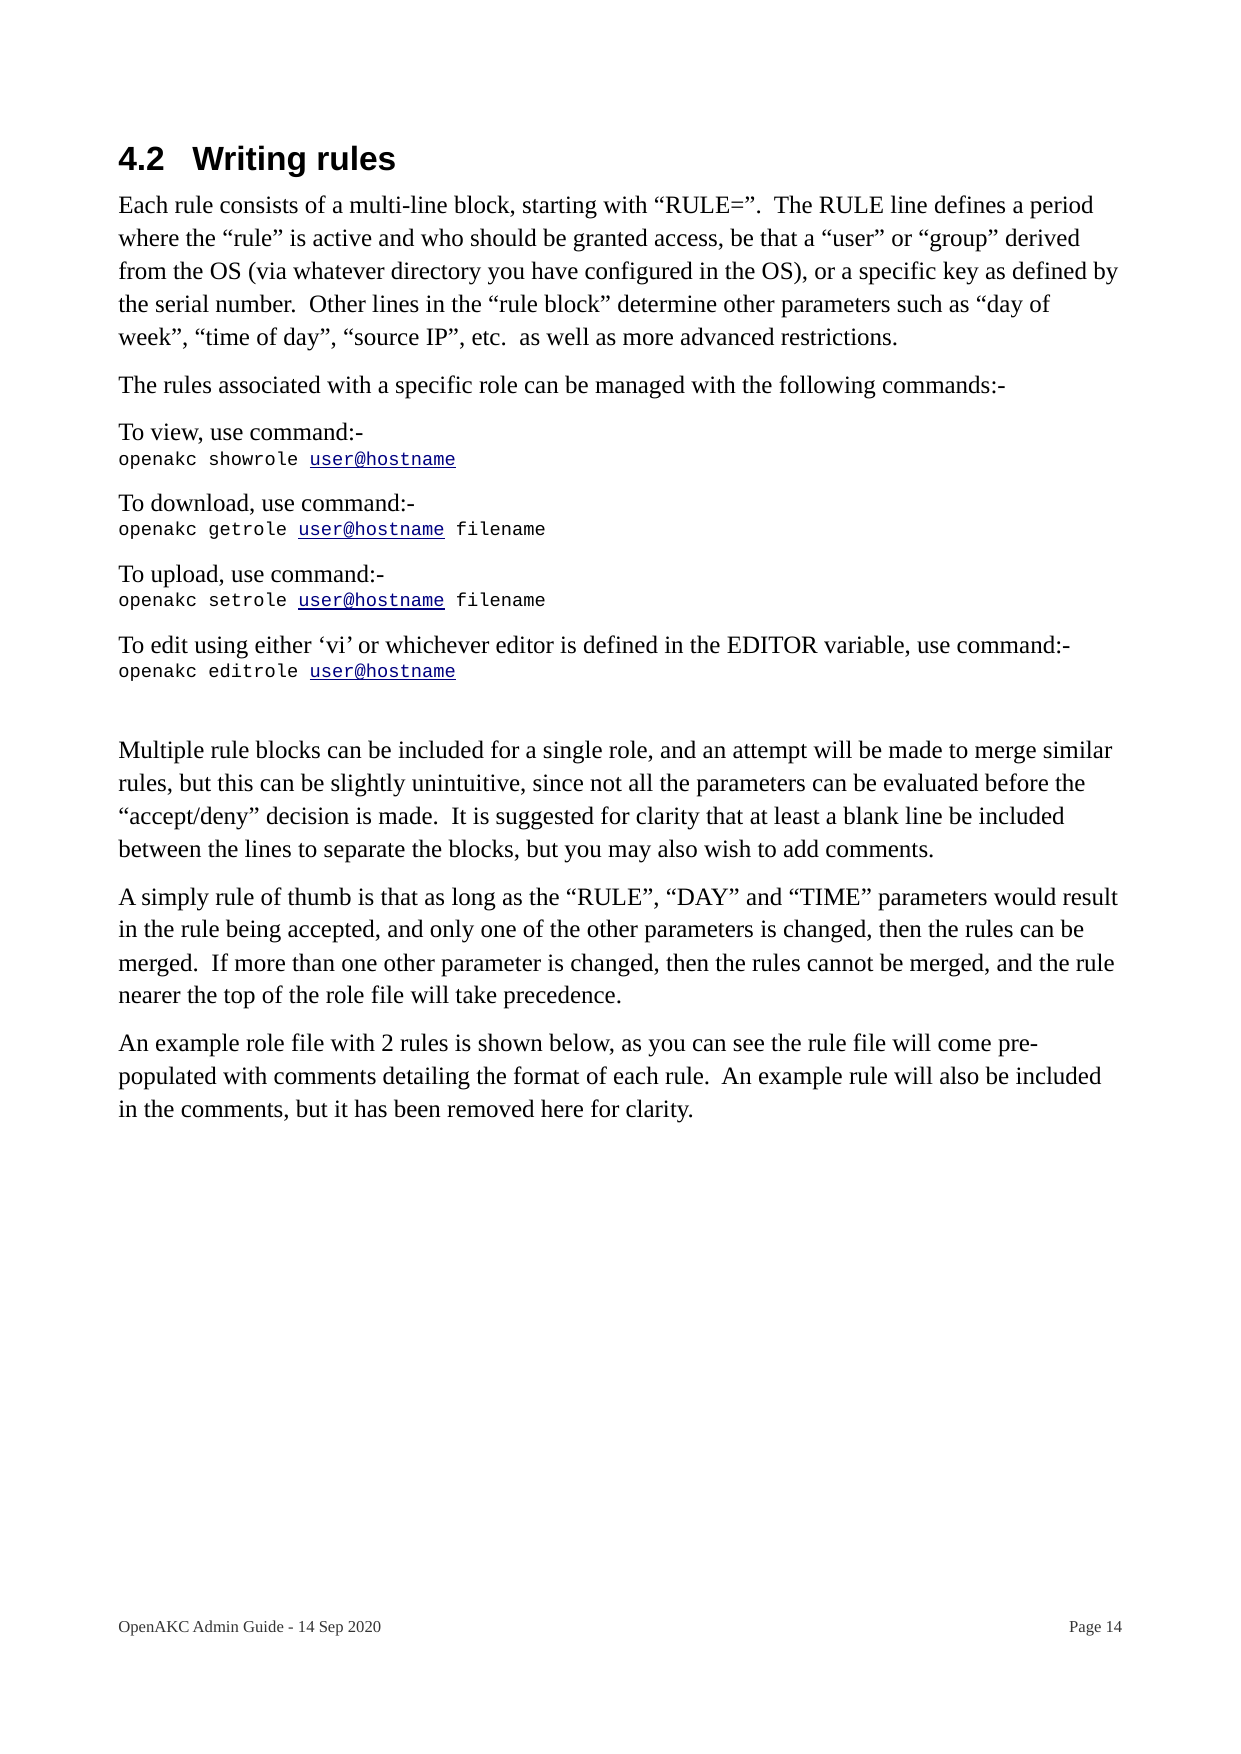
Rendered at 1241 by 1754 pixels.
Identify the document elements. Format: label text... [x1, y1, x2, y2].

text The rules associated with a specific role can be managed with the following commands:- [118, 370, 1122, 398]
text A simply rule of thumb is that as long as the “RULE”, “DAY” and “TIME” parameters would result in the rule being accepted, and only one of the other parameters is changed, then the rules can be merged. If more than one other parameter is changed, then the rules cannot be merged, and the rule nearer the top of the role file will take precedence. [118, 882, 1122, 1009]
text Each rule consists of a multi-line block, starting with “RULE=”. The RULE line defines a period where the “rule” is active and who should be granted access, be that a “user” or “group” derived from the OS (via whatever directory you have configured in the OS), or a specific key as defined by the serial number. Other lines in the “rule block” determine other parameters such as “day of week”, “time of day”, “source IP”, etc. as well as more advanced restrictions. [118, 190, 1122, 351]
text An example role file with 2 rules is shown below, as you can see the rule file will come pre-populated with comments detailing the format of each rule. An example rule will also be included in the comments, but it has been removed here for clarity. [118, 1028, 1122, 1123]
subtitle 4.2 Writing rules [118, 139, 1122, 178]
text To upload, use command:- openakc setrole user@hostname filename [118, 559, 1122, 612]
text To view, use command:- openakc showrole user@hostname [118, 417, 1122, 471]
text To download, use command:- openakc getrole user@hostname filename [118, 488, 1122, 541]
text Multiple rule blocks can be included for a single role, and an attempt will be made to merge similar rules, but this can be slightly unintuitive, since not all the parameters can be evaluated before the “accept/deny” decision is made. It is suggested for clarity that at least a blank line be included between the lines to separate the blocks, but you may also wish to add comments. [118, 735, 1122, 863]
text To edit using either ‘vi’ or whichever editor is defined in the EDITOR variable, use command:- openakc editrole user@hostname [118, 630, 1122, 716]
